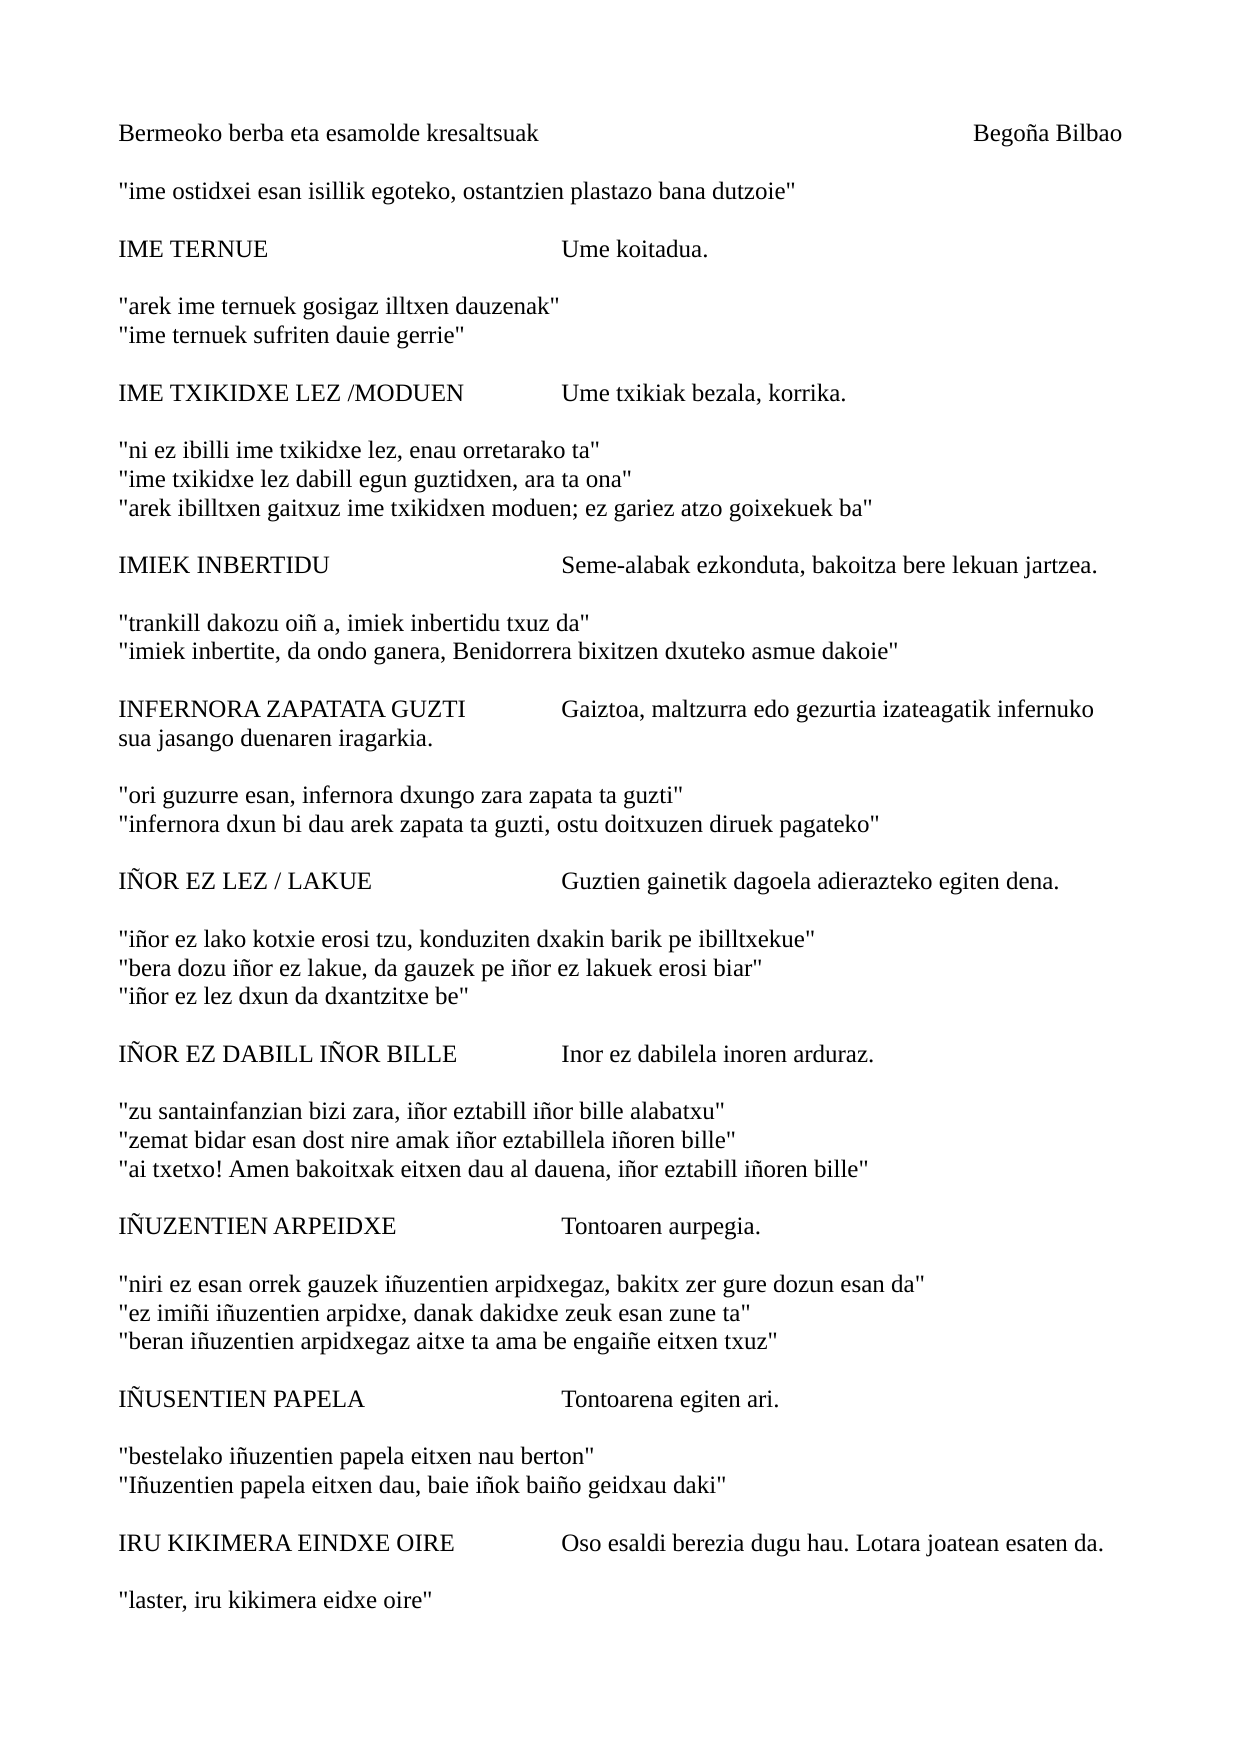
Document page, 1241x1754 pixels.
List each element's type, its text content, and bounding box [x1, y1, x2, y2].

text "ime ostidxei esan isillik egoteko, ostantzien plastazo bana dutzoie" [118, 176, 1122, 205]
text "ime txikidxe lez dabill egun guztidxen, ara ta ona" [118, 464, 1122, 493]
text IÑOR EZ LEZ / LAKUE Guztien gainetik dagoela adierazteko egiten dena. [118, 866, 1122, 895]
text "infernora dxun bi dau arek zapata ta guzti, ostu doitxuzen diruek pagateko" [118, 809, 1122, 838]
text IME TXIKIDXE LEZ /MODUEN Ume txikiak bezala, korrika. [118, 378, 1122, 406]
text "iñor ez lez dxun da dxantzitxe be" [118, 981, 1122, 1010]
text INFERNORA ZAPATATA GUZTI Gaiztoa, maltzurra edo gezurtia izateagatik infernuko sua jasango duenaren iragarkia. [118, 694, 1122, 751]
text IÑUZENTIEN ARPEIDXE Tontoaren aurpegia. [118, 1211, 1122, 1240]
text IÑOR EZ DABILL IÑOR BILLE Inor ez dabilela inoren arduraz. [118, 1039, 1122, 1068]
text "trankill dakozu oiñ a, imiek inbertidu txuz da" [118, 608, 1122, 636]
text "ez imiñi iñuzentien arpidxe, danak dakidxe zeuk esan zune ta" [118, 1298, 1122, 1326]
text "ni ez ibilli ime txikidxe lez, enau orretarako ta" [118, 435, 1122, 464]
text IÑUSENTIEN PAPELA Tontoarena egiten ari. [118, 1384, 1122, 1413]
text "beran iñuzentien arpidxegaz aitxe ta ama be engaiñe eitxen txuz" [118, 1326, 1122, 1355]
text IME TERNUE Ume koitadua. [118, 234, 1122, 263]
text IRU KIKIMERA EINDXE OIRE Oso esaldi berezia dugu hau. Lotara joatean esaten da. [118, 1528, 1122, 1556]
text "bestelako iñuzentien papela eitxen nau berton" [118, 1441, 1122, 1470]
text "imiek inbertite, da ondo ganera, Benidorrera bixitzen dxuteko asmue dakoie" [118, 636, 1122, 665]
text "niri ez esan orrek gauzek iñuzentien arpidxegaz, bakitx zer gure dozun esan da" [118, 1269, 1122, 1298]
text "ime ternuek sufriten dauie gerrie" [118, 320, 1122, 349]
text "ori guzurre esan, infernora dxungo zara zapata ta guzti" [118, 780, 1122, 809]
text "arek ibilltxen gaitxuz ime txikidxen moduen; ez gariez atzo goixekuek ba" [118, 493, 1122, 521]
text "arek ime ternuek gosigaz illtxen dauzenak" [118, 291, 1122, 320]
text "bera dozu iñor ez lakue, da gauzek pe iñor ez lakuek erosi biar" [118, 953, 1122, 981]
text "zemat bidar esan dost nire amak iñor eztabillela iñoren bille" [118, 1125, 1122, 1154]
text IMIEK INBERTIDU Seme-alabak ezkonduta, bakoitza bere lekuan jartzea. [118, 550, 1122, 579]
text "zu santainfanzian bizi zara, iñor eztabill iñor bille alabatxu" [118, 1096, 1122, 1125]
text "laster, iru kikimera eidxe oire" [118, 1585, 1122, 1614]
text "ai txetxo! Amen bakoitxak eitxen dau al dauena, iñor eztabill iñoren bille" [118, 1154, 1122, 1183]
text "Iñuzentien papela eitxen dau, baie iñok baiño geidxau daki" [118, 1470, 1122, 1499]
text "iñor ez lako kotxie erosi tzu, konduziten dxakin barik pe ibilltxekue" [118, 924, 1122, 953]
